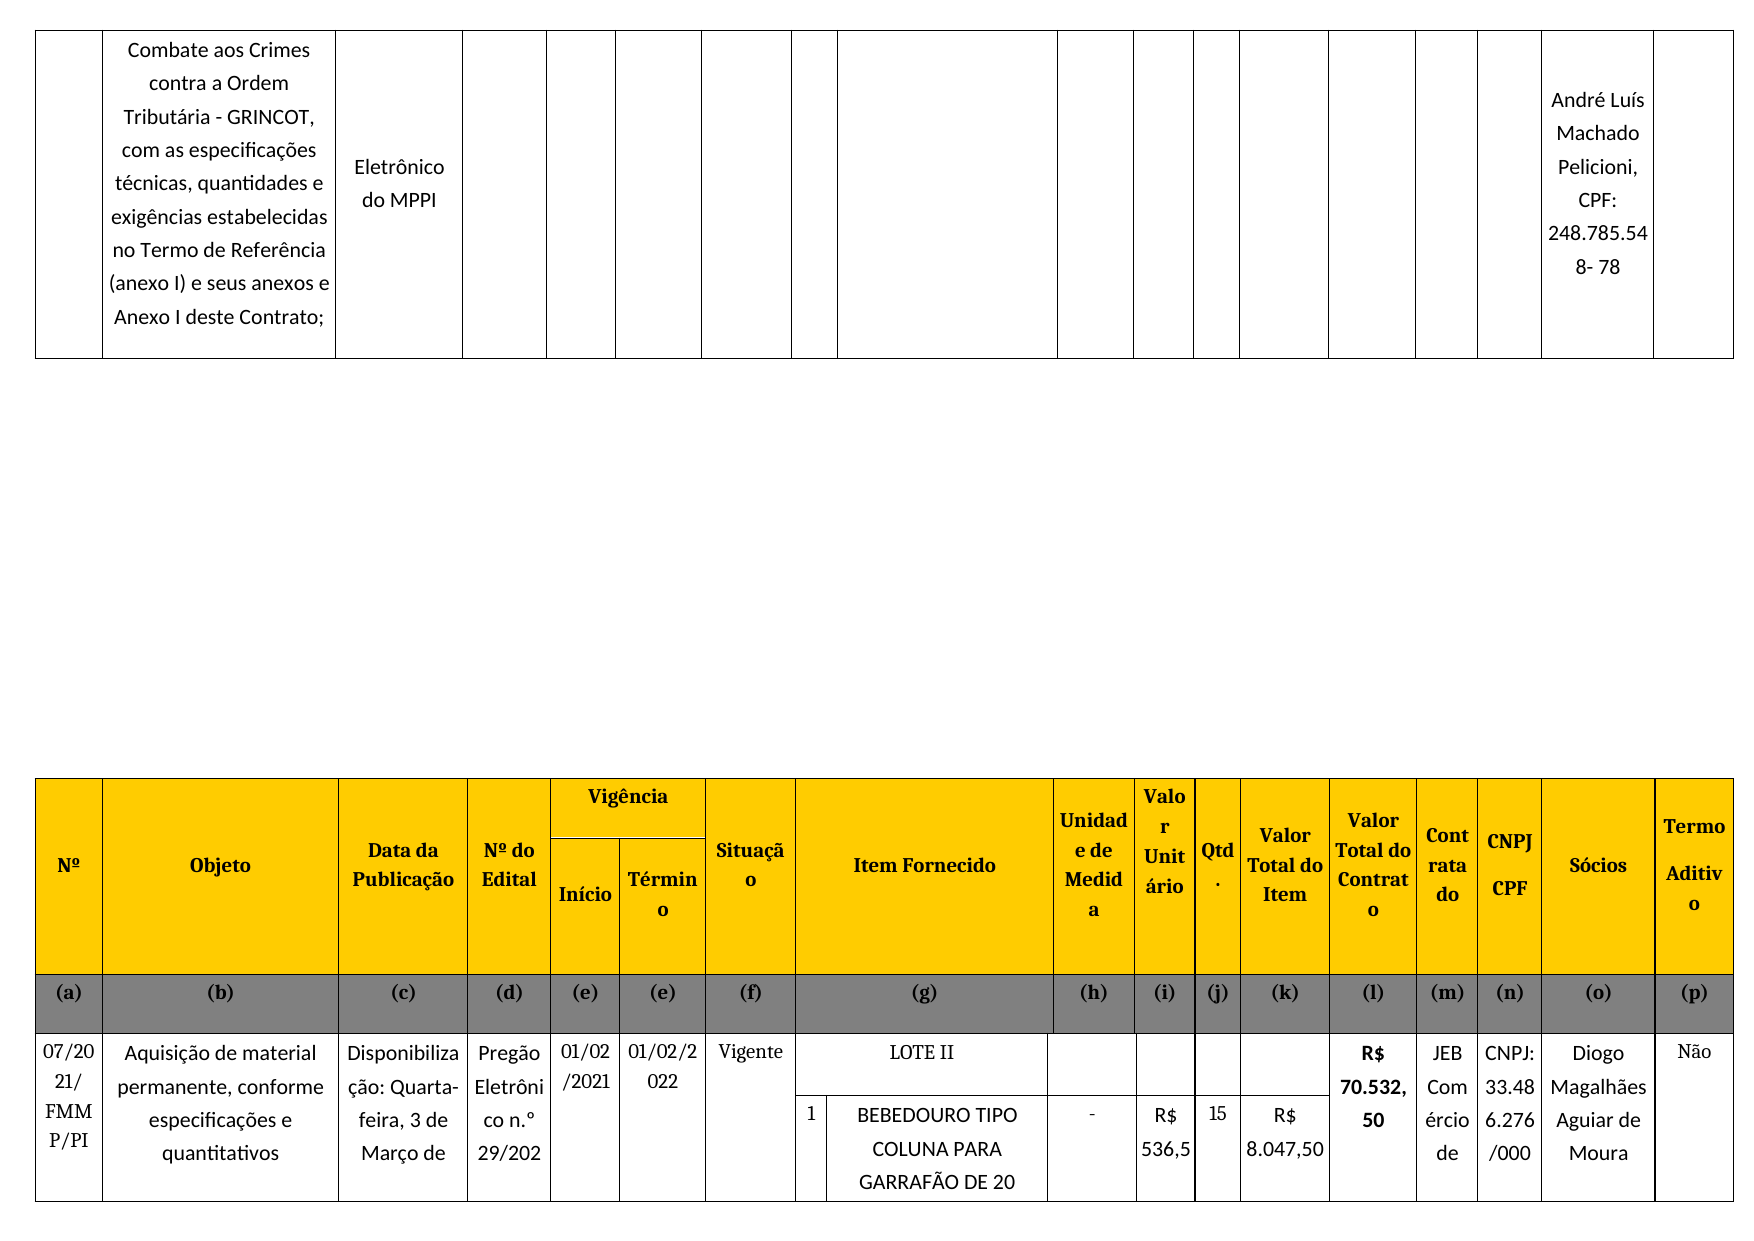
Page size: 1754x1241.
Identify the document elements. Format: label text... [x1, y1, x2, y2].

table_cell Diogo Magalhães Aguiar de Moura [1542, 1034, 1654, 1201]
table_cell (m) [1417, 975, 1477, 1033]
table_cell (e) [620, 975, 705, 1033]
table_cell [463, 31, 546, 358]
table_cell (i) [1135, 975, 1194, 1033]
table_cell [1416, 31, 1477, 358]
table_cell - [1240, 31, 1328, 358]
table_cell 07/2021/FMMP/PI [36, 1034, 102, 1201]
table_cell [1134, 31, 1193, 358]
table_cell Não [1656, 1034, 1733, 1201]
table_cell [1196, 1034, 1240, 1095]
table_cell Disponibilização: Quarta-feira, 3 de Março de [339, 1034, 467, 1201]
table_cell [1137, 1034, 1194, 1095]
table_cell R$ 70.532,50 [1330, 1034, 1416, 1201]
table_cell [792, 31, 837, 358]
table_cell (g) [796, 975, 1053, 1033]
table_cell [838, 31, 1057, 358]
table_cell [1329, 31, 1415, 358]
table_cell (j) [1196, 975, 1240, 1033]
table_cell 15 [1196, 1096, 1240, 1201]
table_cell (c) [339, 975, 467, 1033]
table_cell Vigente [706, 1034, 795, 1201]
table_cell (k) [1241, 975, 1329, 1033]
table_cell (a) [36, 975, 102, 1033]
table_header Situação [706, 779, 795, 974]
table_cell LOTE II [796, 1034, 1047, 1095]
table_cell [547, 31, 615, 358]
table_header Vigência [551, 779, 705, 837]
table_cell (p) [1656, 975, 1733, 1033]
table_header Item Fornecido [796, 779, 1053, 974]
table_cell [616, 31, 701, 358]
table_header Nº [36, 779, 102, 974]
table_cell R$ 536,5 [1137, 1096, 1194, 1201]
table_cell (h) [1054, 975, 1134, 1033]
table_header Valor Total do Item [1241, 779, 1329, 974]
table_header Contratado [1417, 779, 1477, 974]
table_cell 01/02/2022 [620, 1034, 705, 1201]
table_header Unidade de Medida [1054, 779, 1134, 974]
table_cell Combate aos Crimes contra a Ordem Tributária - GRINCOT, com as especificações técnicas, quantidades e exigências estabelecidas no Termo de Referência (anexo I) e seus anexos e Anexo I deste Contrato; [103, 31, 335, 358]
table_cell R$ 8.047,50 [1241, 1096, 1329, 1201]
table_cell Início [551, 839, 619, 974]
table_header Objeto [103, 779, 338, 974]
table_cell [1478, 31, 1541, 358]
table_cell 1 [796, 1096, 826, 1201]
table_cell Pregão Eletrônico n.º 29/202 [468, 1034, 550, 1201]
table_header Data da Publicação [339, 779, 467, 974]
table_header Nº do Edital [468, 779, 550, 974]
table_cell Eletrônico do MPPI [336, 31, 462, 358]
table_header Valor Unitário [1135, 779, 1194, 974]
table_header Valor Total do Contrato [1330, 779, 1416, 974]
table_cell [36, 31, 102, 358]
table_header CNPJ CPF [1478, 779, 1541, 974]
table_cell JEB Comércio de [1417, 1034, 1477, 1201]
table_cell [702, 31, 791, 358]
table_cell (l) [1330, 975, 1416, 1033]
table_cell (f) [706, 975, 795, 1033]
table_cell Aquisição de material permanente, conforme especificações e quantitativos [103, 1034, 338, 1201]
table_cell - [1058, 31, 1133, 358]
table_cell [1241, 1034, 1329, 1095]
table_cell [1654, 31, 1733, 358]
table_cell [1194, 31, 1239, 358]
table_cell (d) [468, 975, 550, 1033]
table_cell BEBEDOURO TIPO COLUNA PARA GARRAFÃO DE 20 [827, 1096, 1047, 1201]
table_cell (o) [1542, 975, 1654, 1033]
table_header Qtd. [1196, 779, 1240, 974]
table_cell - [1048, 1096, 1136, 1201]
table_cell CNPJ: 33.486.276/000 [1478, 1034, 1541, 1201]
table_cell (n) [1478, 975, 1541, 1033]
table_header Termo Aditivo [1656, 779, 1733, 974]
table_header Sócios [1542, 779, 1654, 974]
table_cell [1048, 1034, 1136, 1095]
table_cell 01/02/2021 [551, 1034, 619, 1201]
table_cell (e) [551, 975, 619, 1033]
table_cell Término [620, 839, 705, 974]
table_cell André Luís Machado Pelicioni, CPF: 248.785.548- 78 [1542, 31, 1653, 358]
table_cell (b) [103, 975, 338, 1033]
